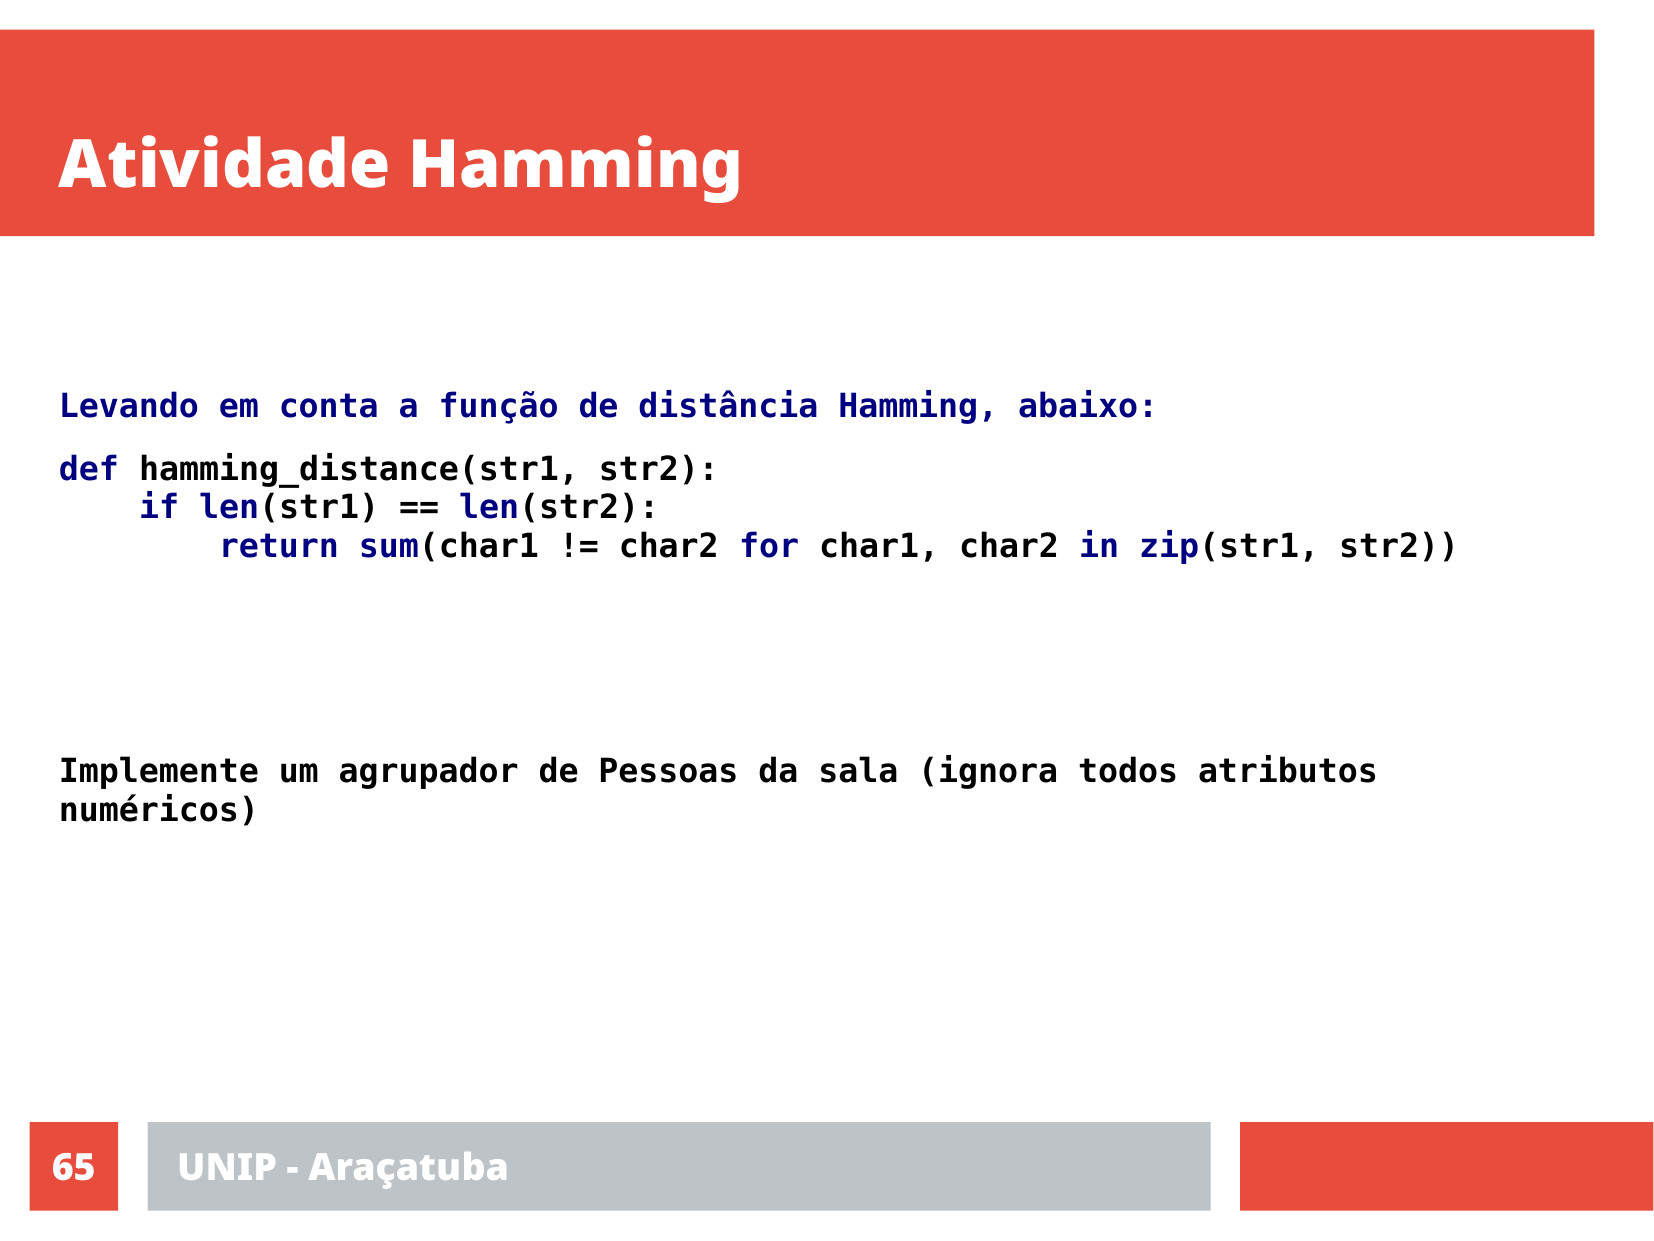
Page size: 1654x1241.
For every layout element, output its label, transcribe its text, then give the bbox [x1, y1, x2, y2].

title Atividade Hamming [59, 59, 1595, 207]
list Levando em conta a função de distância Hamming, abaixo: def hamming_distance(str1, str2): if len(str1) == len(str2): return sum(char1 != char2 for char1, char2 in zip(str1, str2)) Implemente um agrupador de Pessoas da sala (ignora todos atributos numéricos) [59, 324, 1565, 1093]
